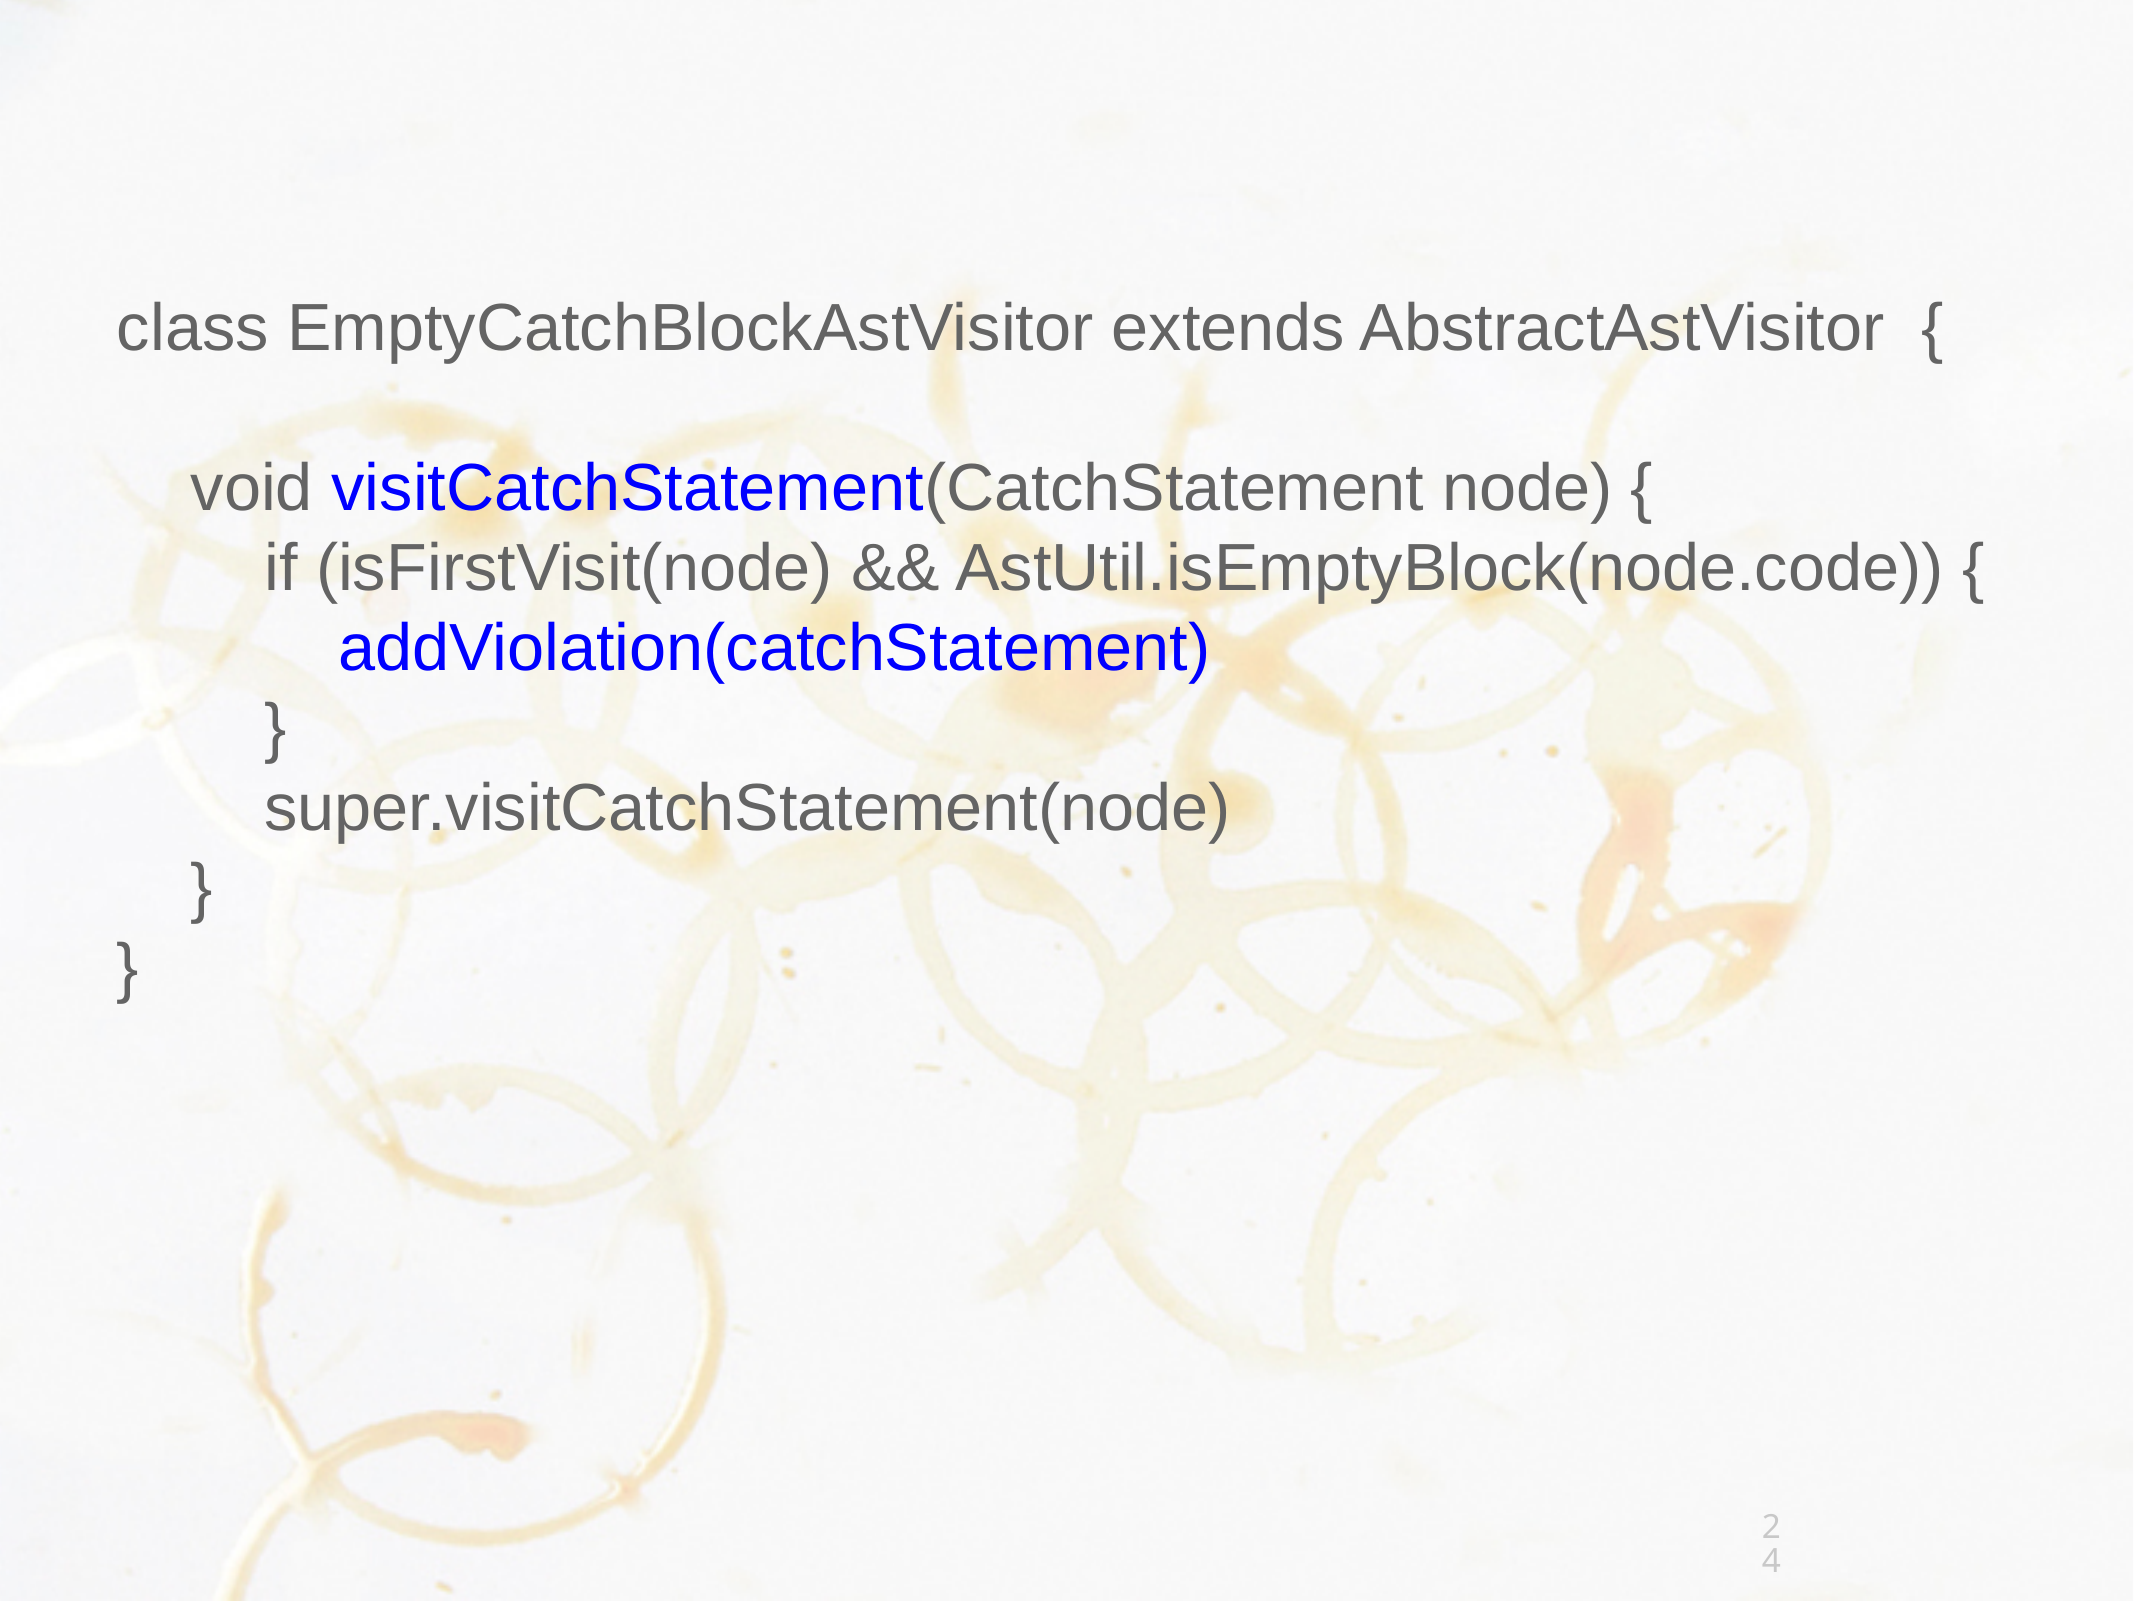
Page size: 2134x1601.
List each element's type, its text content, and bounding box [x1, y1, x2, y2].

picture [0, 0, 2134, 1601]
list class EmptyCatchBlockAstVisitor extends AbstractAstVisitor { void visitCatchStatement(CatchStatement node) { if (isFirstVisit(node) && AstUtil.isEmptyBlock(node.code)) { addViolation(catchStatement) } super.visitCatchStatement(node) } } [45, 275, 2100, 1332]
